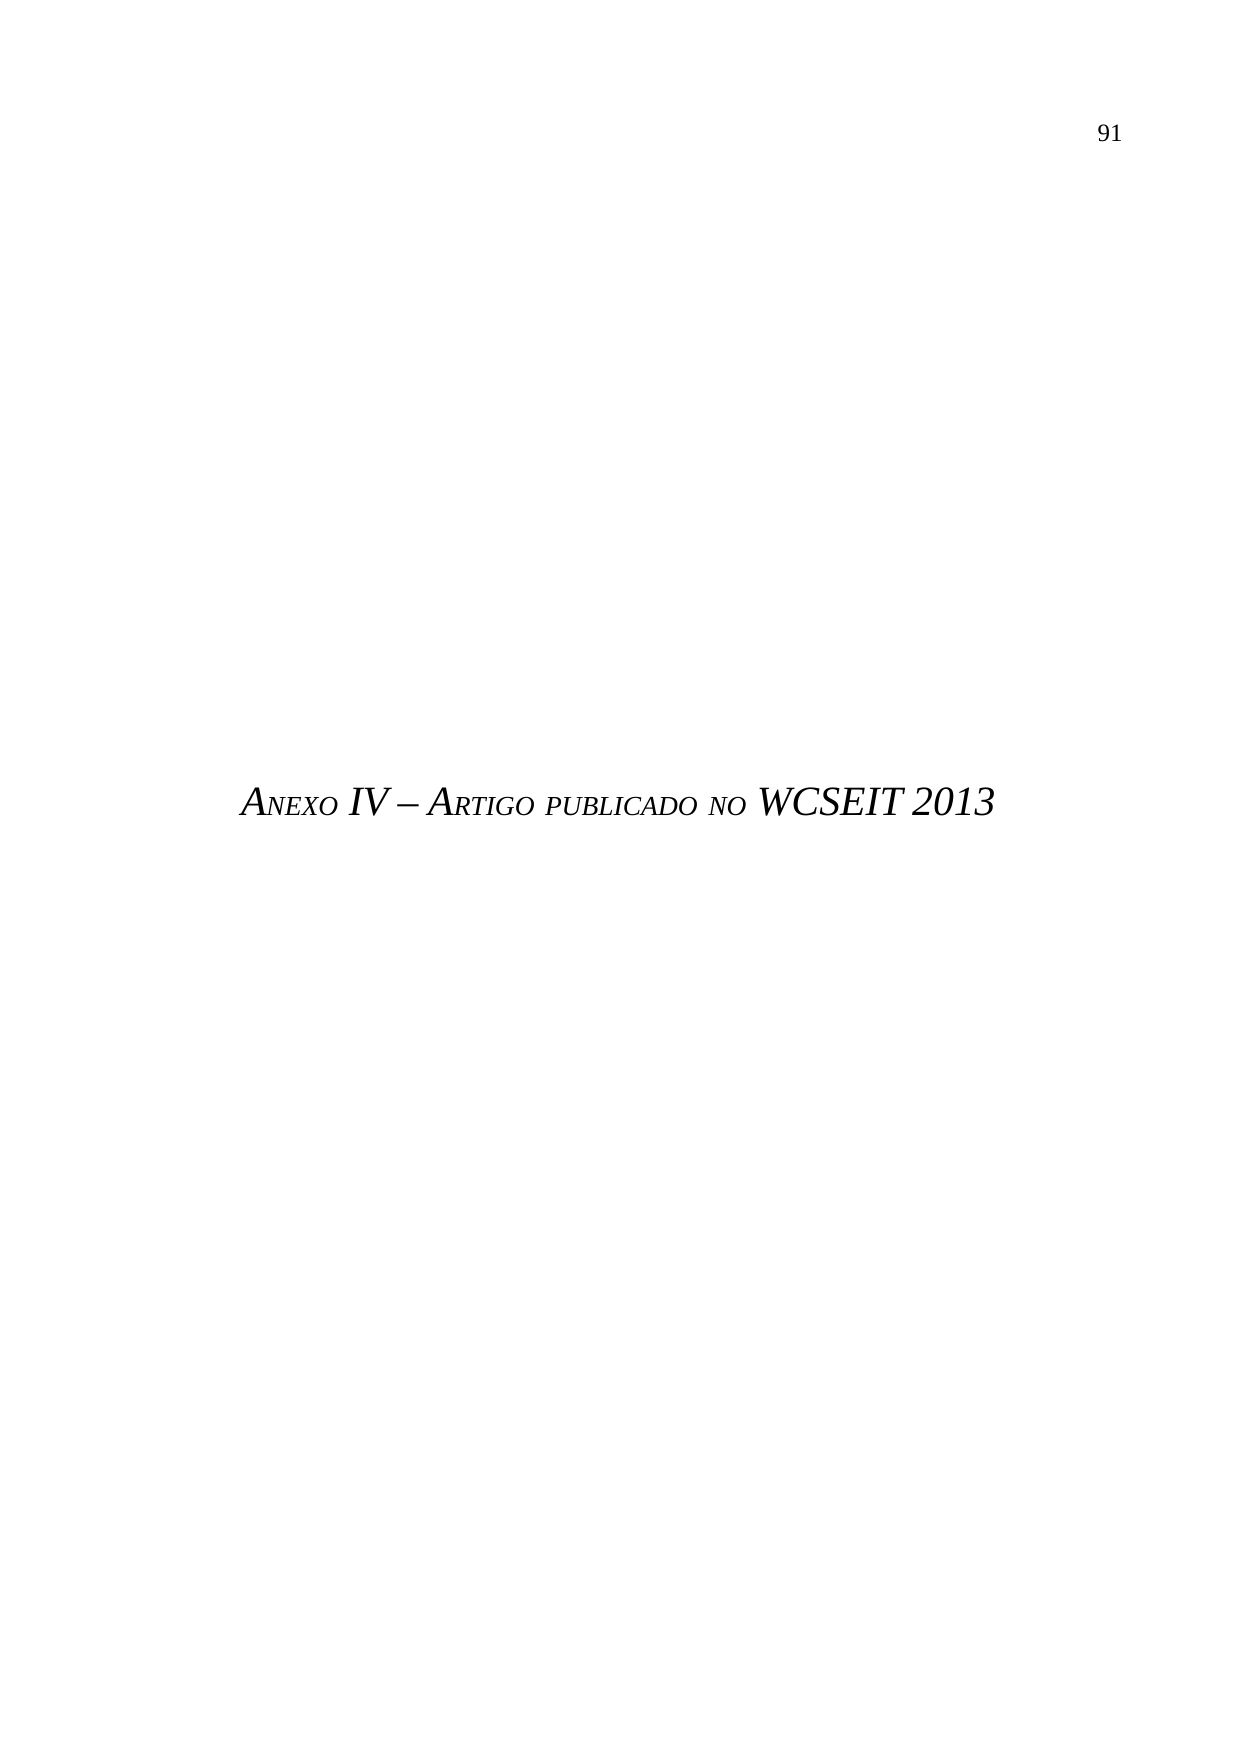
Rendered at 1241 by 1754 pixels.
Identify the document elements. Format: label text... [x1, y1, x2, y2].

subtitle Anexo IV – Artigo publicado no WCSEIT 2013 [118, 776, 1122, 824]
